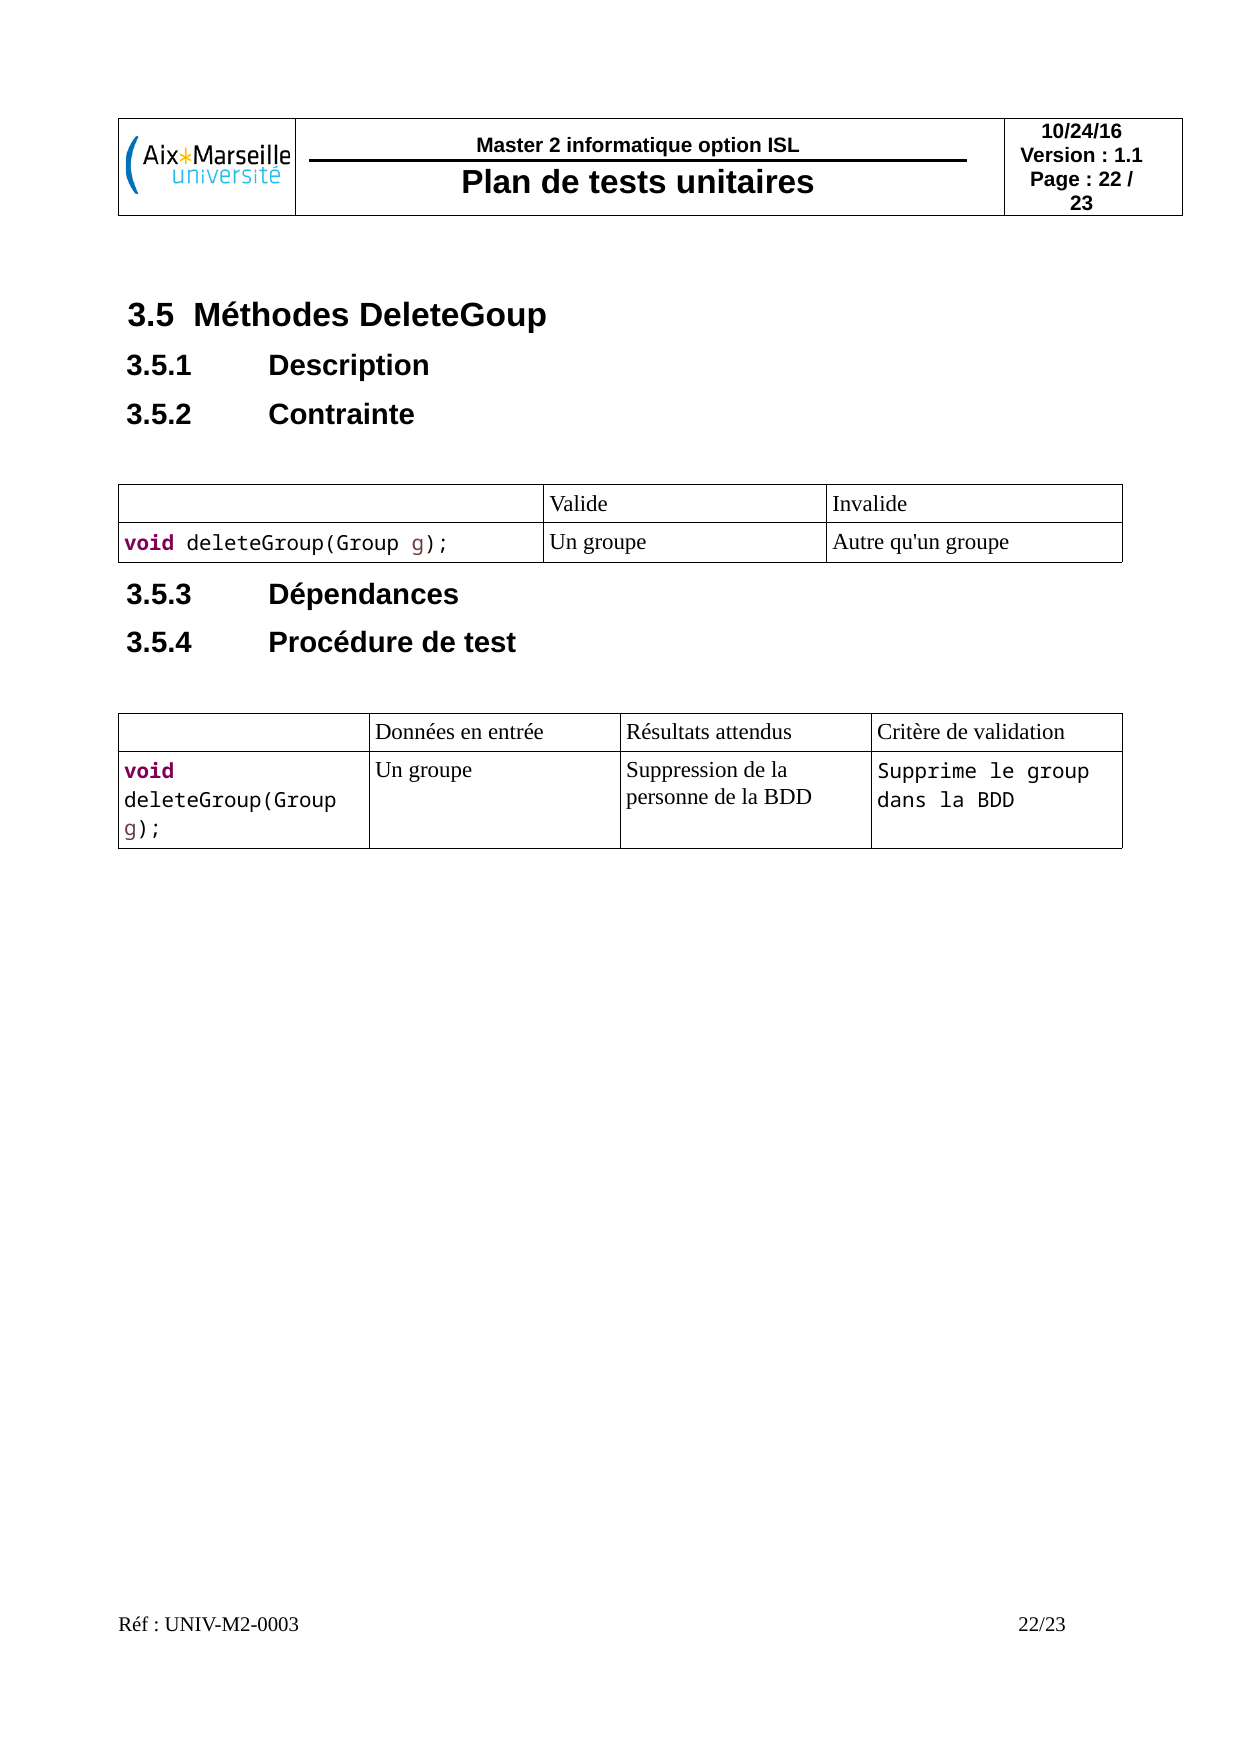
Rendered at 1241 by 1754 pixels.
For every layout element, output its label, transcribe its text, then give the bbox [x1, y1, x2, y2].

table_cell void deleteGroup(Group g); [119, 523, 543, 562]
subtitle Dépendances [118, 577, 1122, 611]
table_cell void deleteGroup(Group g); [119, 752, 369, 847]
table_header [119, 714, 369, 751]
table_cell Suppression de la personne de la BDD [621, 752, 871, 847]
table_header Données en entrée [370, 714, 620, 751]
table_header Critère de validation [872, 714, 1122, 751]
picture [125, 136, 290, 194]
table_header [119, 485, 543, 522]
table_cell Autre qu'un groupe [827, 523, 1122, 562]
table_header Invalide [827, 485, 1122, 522]
subtitle Méthodes DeleteGoup [118, 295, 1122, 334]
table_header Résultats attendus [621, 714, 871, 751]
table_cell Supprime le group dans la BDD [872, 752, 1122, 847]
table_cell Un groupe [544, 523, 826, 562]
subtitle Procédure de test [118, 625, 1122, 659]
subtitle Contrainte [118, 397, 1122, 430]
table_cell Un groupe [370, 752, 620, 847]
table_header Valide [544, 485, 826, 522]
subtitle Description [118, 348, 1122, 382]
